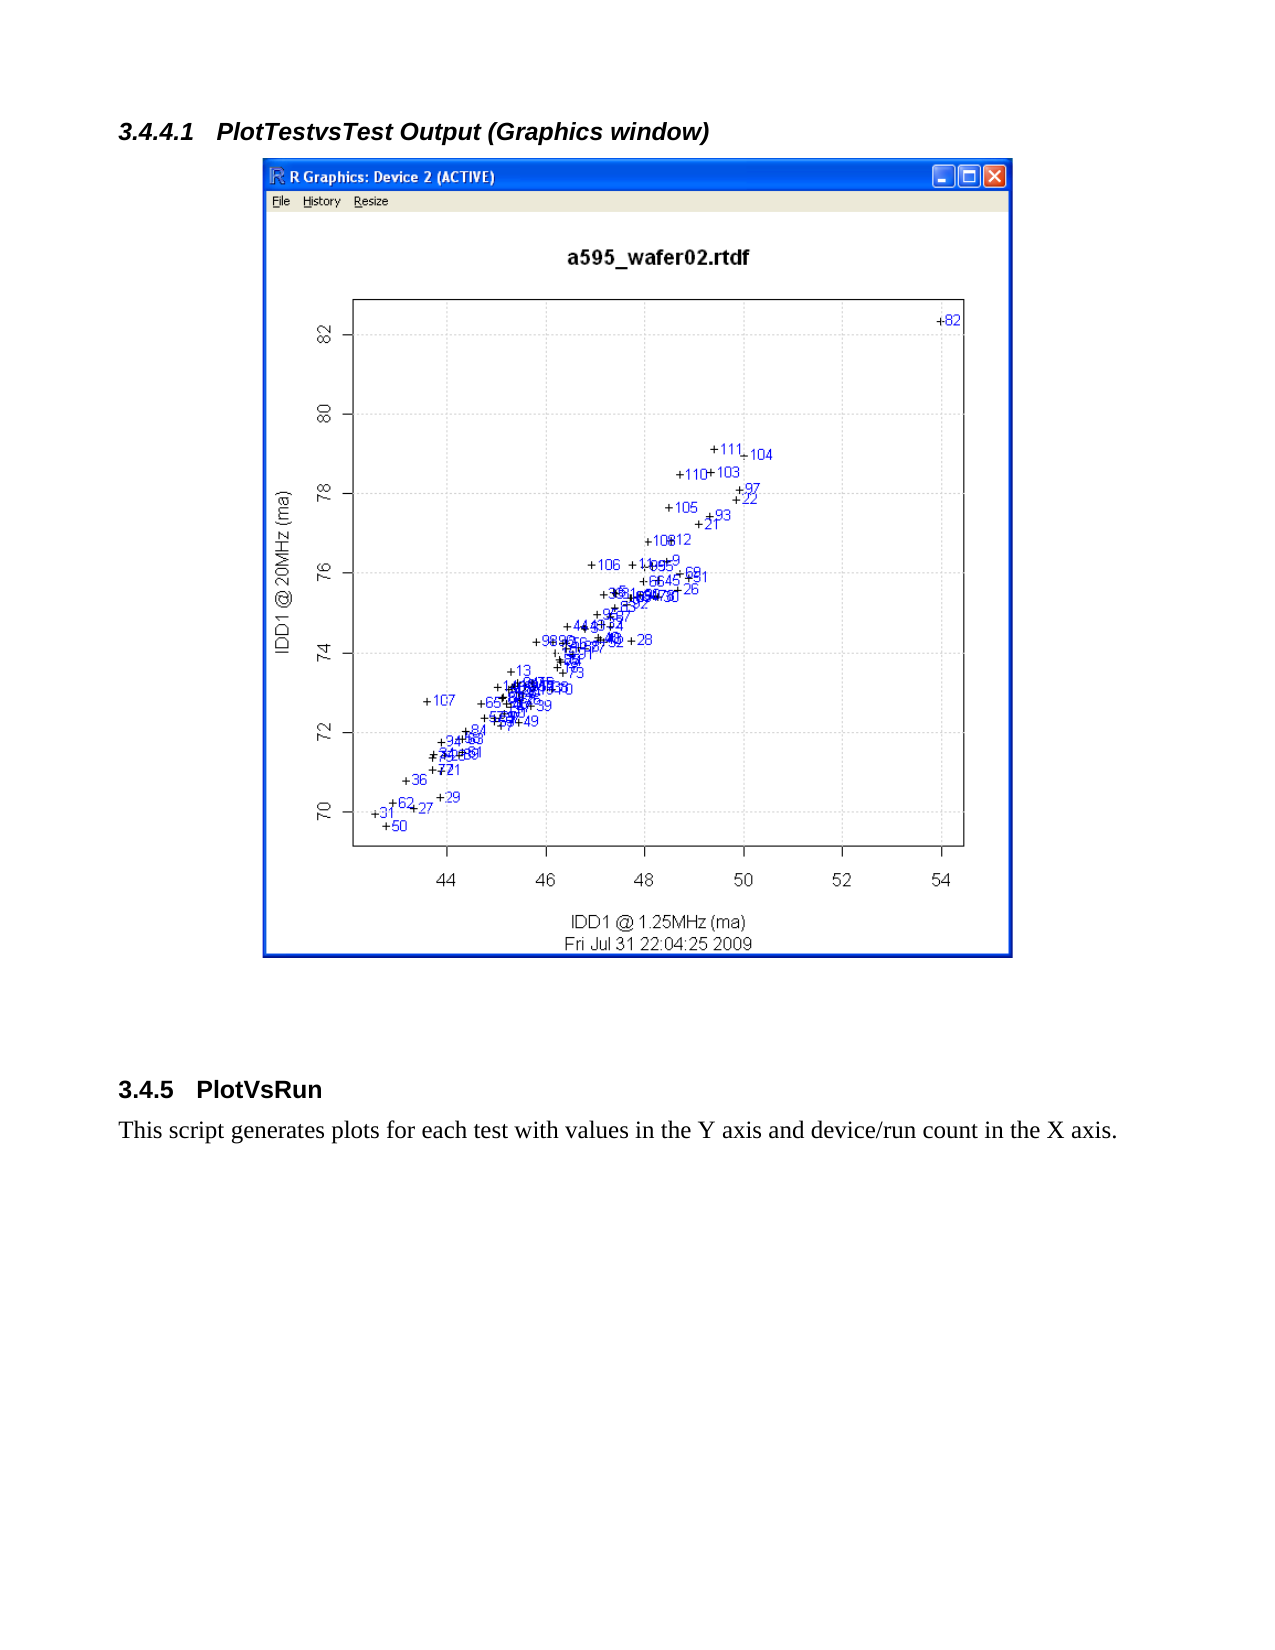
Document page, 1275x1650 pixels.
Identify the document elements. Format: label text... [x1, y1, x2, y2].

picture [262, 158, 1013, 958]
subtitle PlotTestvsTest Output (Graphics window) [118, 118, 1157, 146]
text This script generates plots for each test with values in the Y axis and device/run count in the X axis. [118, 1116, 1157, 1144]
subtitle PlotVsRun [118, 1076, 1157, 1104]
